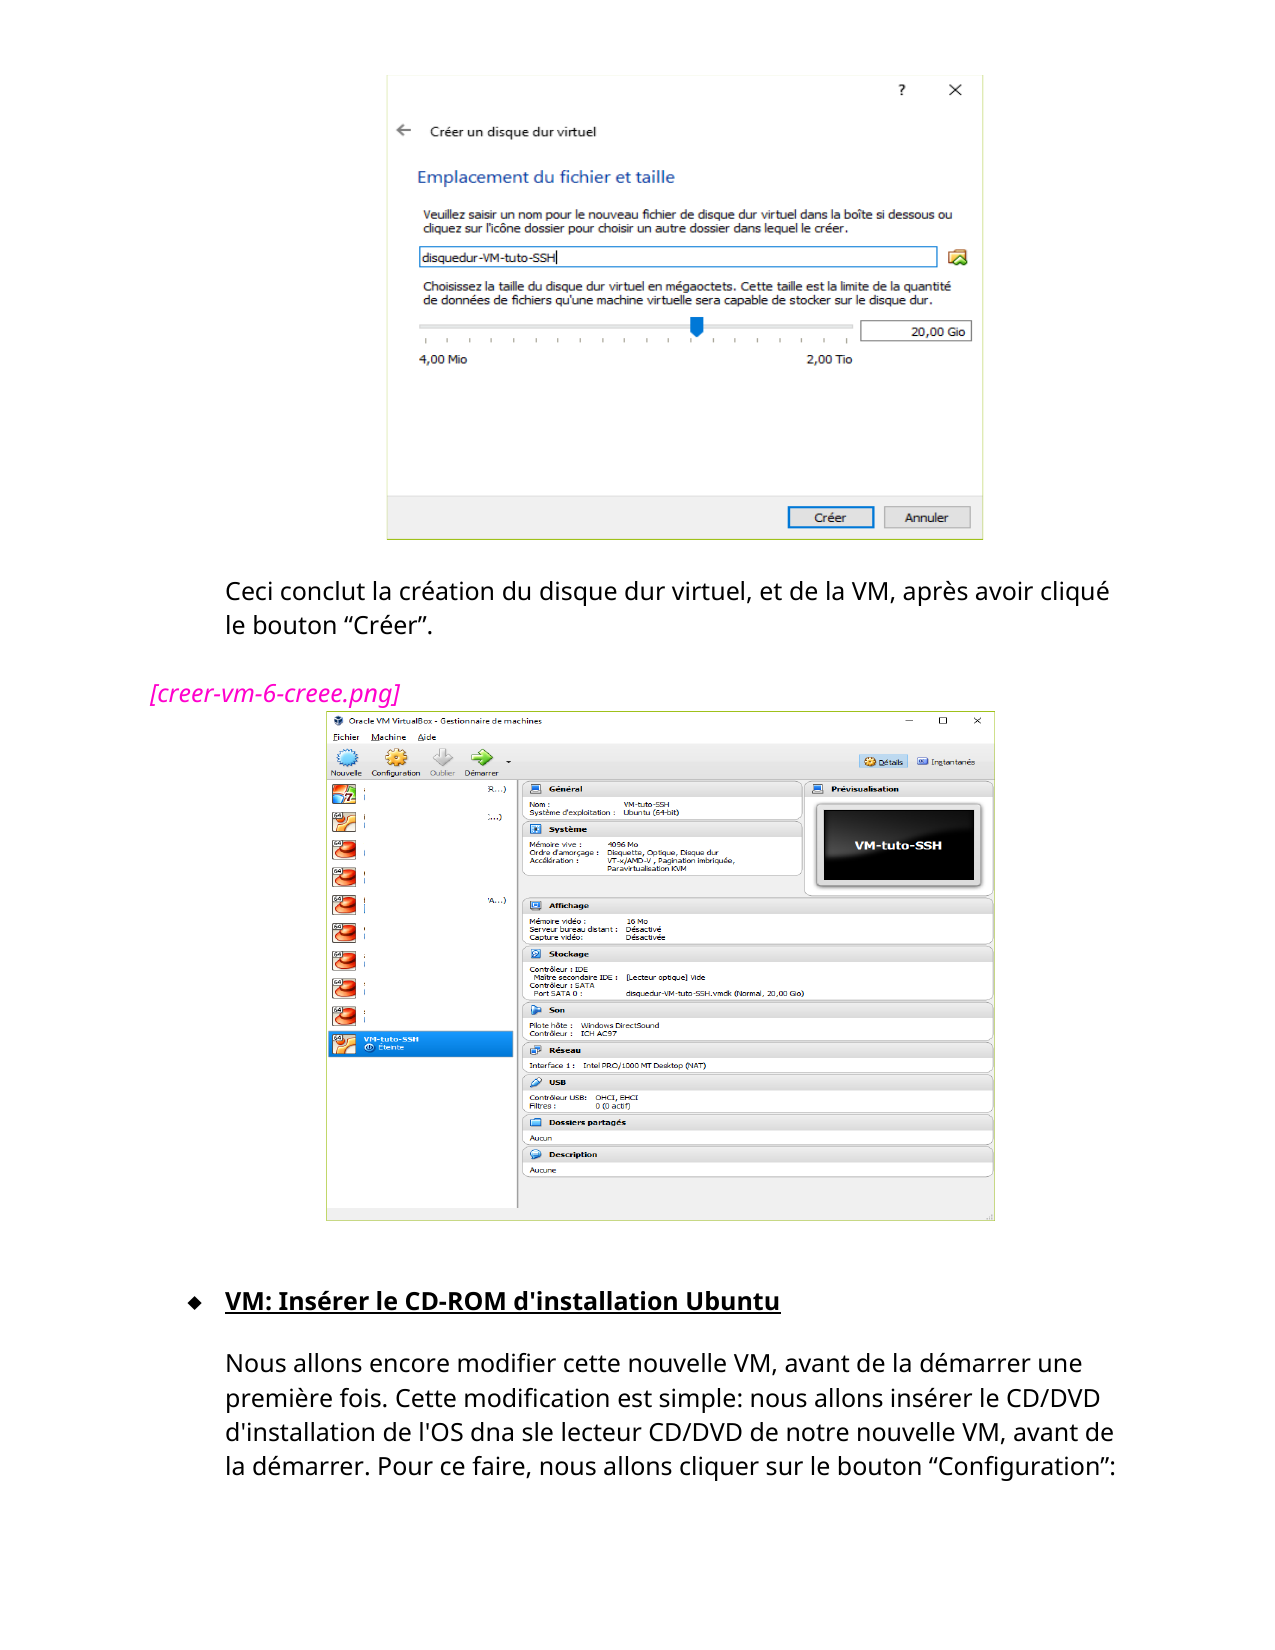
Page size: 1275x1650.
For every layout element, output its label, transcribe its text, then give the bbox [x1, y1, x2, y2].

list VM: Insérer le CD-ROM d'installation Ubuntu [187, 1283, 1125, 1317]
picture [326, 711, 995, 1221]
list Nous allons encore modifier cette nouvelle VM, avant de la démarrer une première fois. Cette modification est simple: nous allons insérer le CD/DVD d'installation de l'OS dna sle lecteur CD/DVD de notre nouvelle VM, avant de la démarrer. Pour ce faire, nous allons cliquer sur le bouton “Configuration”: [187, 1346, 1125, 1482]
list Ceci conclut la création du disque dur virtuel, et de la VM, après avoir cliqué le bouton “Créer”. [187, 573, 1125, 641]
picture [386, 75, 984, 540]
text [creer-vm-6-creee.png] [150, 675, 1125, 709]
